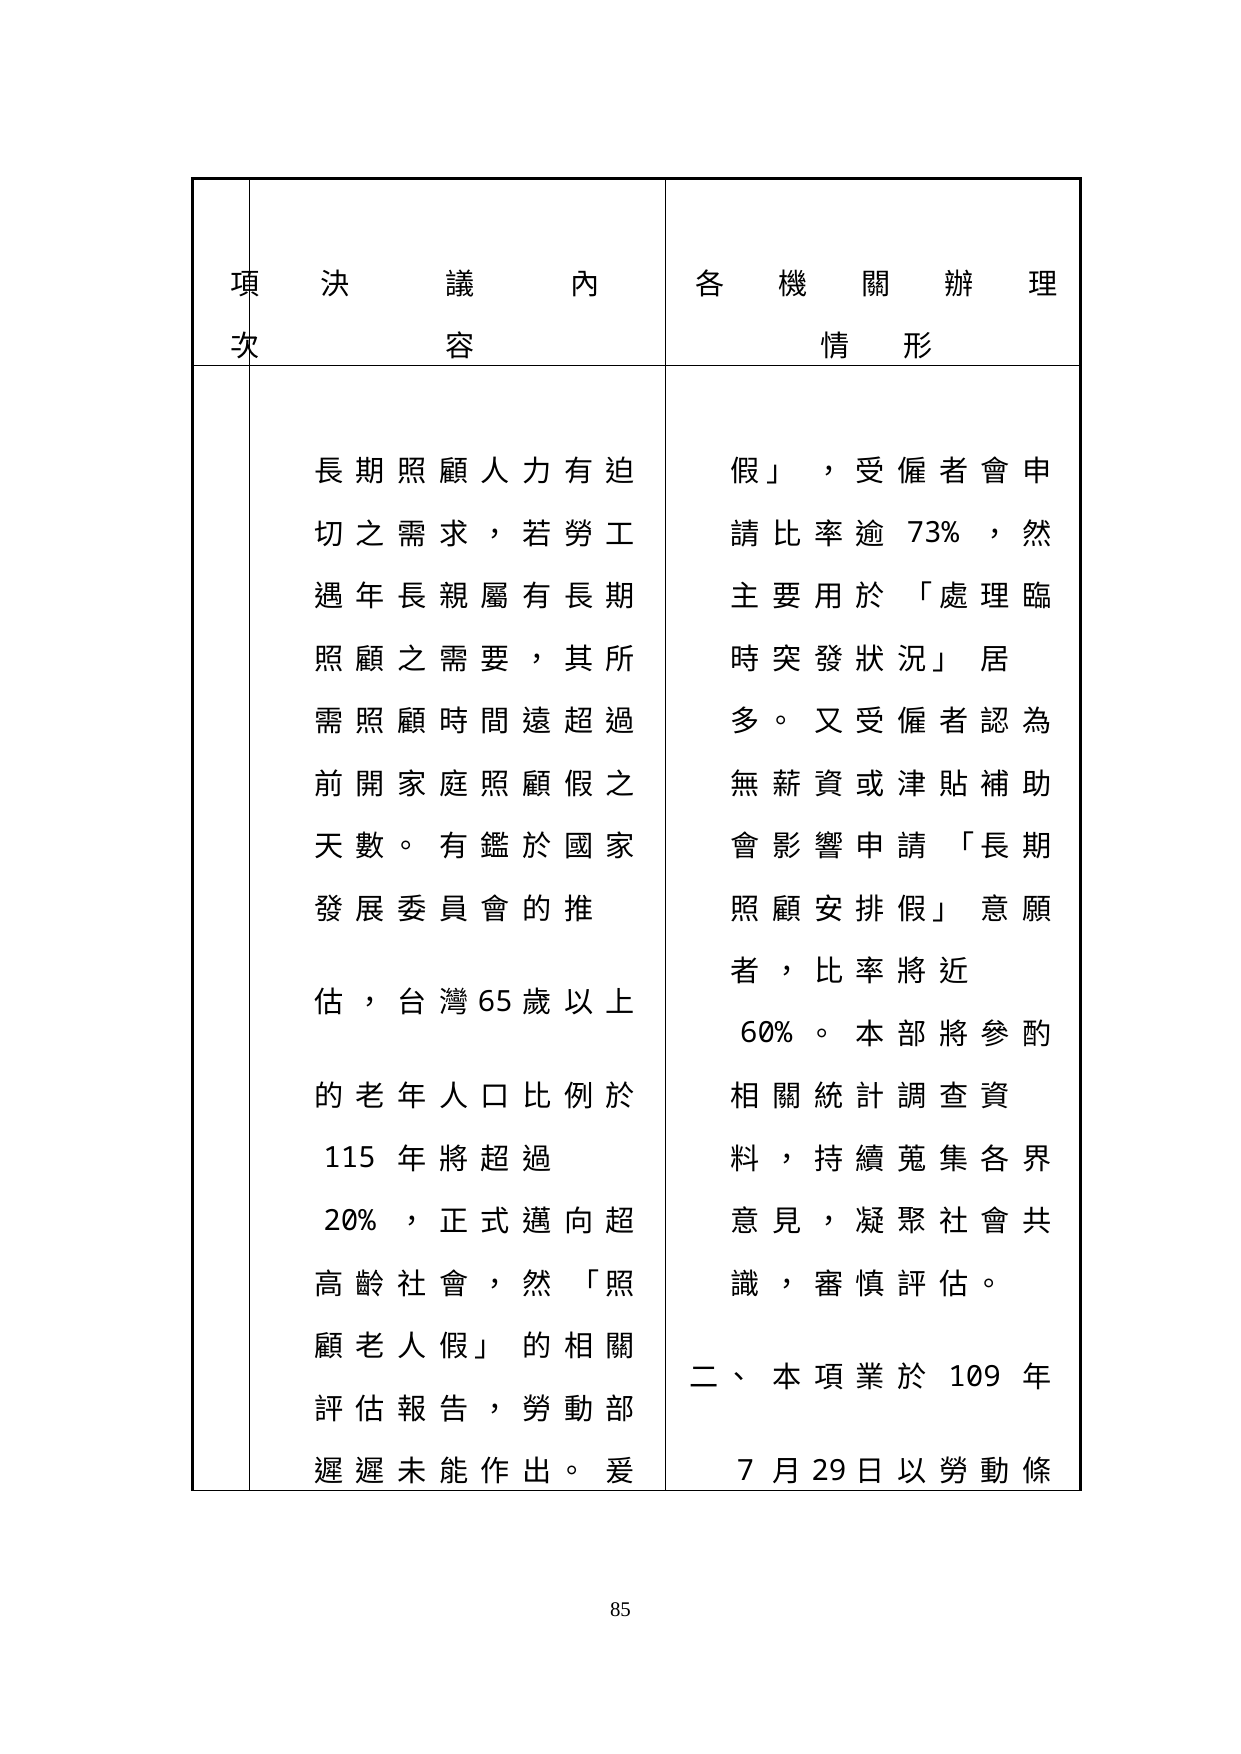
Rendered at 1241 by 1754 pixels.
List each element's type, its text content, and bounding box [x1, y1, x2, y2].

table_header 項次 [194, 180, 249, 365]
table_header 決 議 內 容 [250, 180, 665, 365]
table_cell [194, 366, 249, 1490]
table_cell 假」，受僱者會申請比率逾73%，然主要用於「處理臨時突發狀況」居多。又受僱者認為無薪資或津貼補助會影響申請「長期照顧安排假」意願者，比率將近60%。本部將參酌相關統計調查資料，持續蒐集各界意見，凝聚社會共識，審慎評估。 二、本項業於109年7月29日以勞動條 [666, 366, 1079, 1490]
table_cell 長期照顧人力有迫切之需求，若勞工遇年長親屬有長期照顧之需要，其所需照顧時間遠超過前開家庭照顧假之天數。有鑑於國家發展委員會的推估，台灣65歲以上的老年人口比例於115年將超過20%，正式邁向超高齡社會，然「照顧老人假」的相關評估報告，勞動部遲遲未能作出。爰 [250, 366, 665, 1490]
table_header 各 機 關 辦 理 情 形 [666, 180, 1079, 365]
